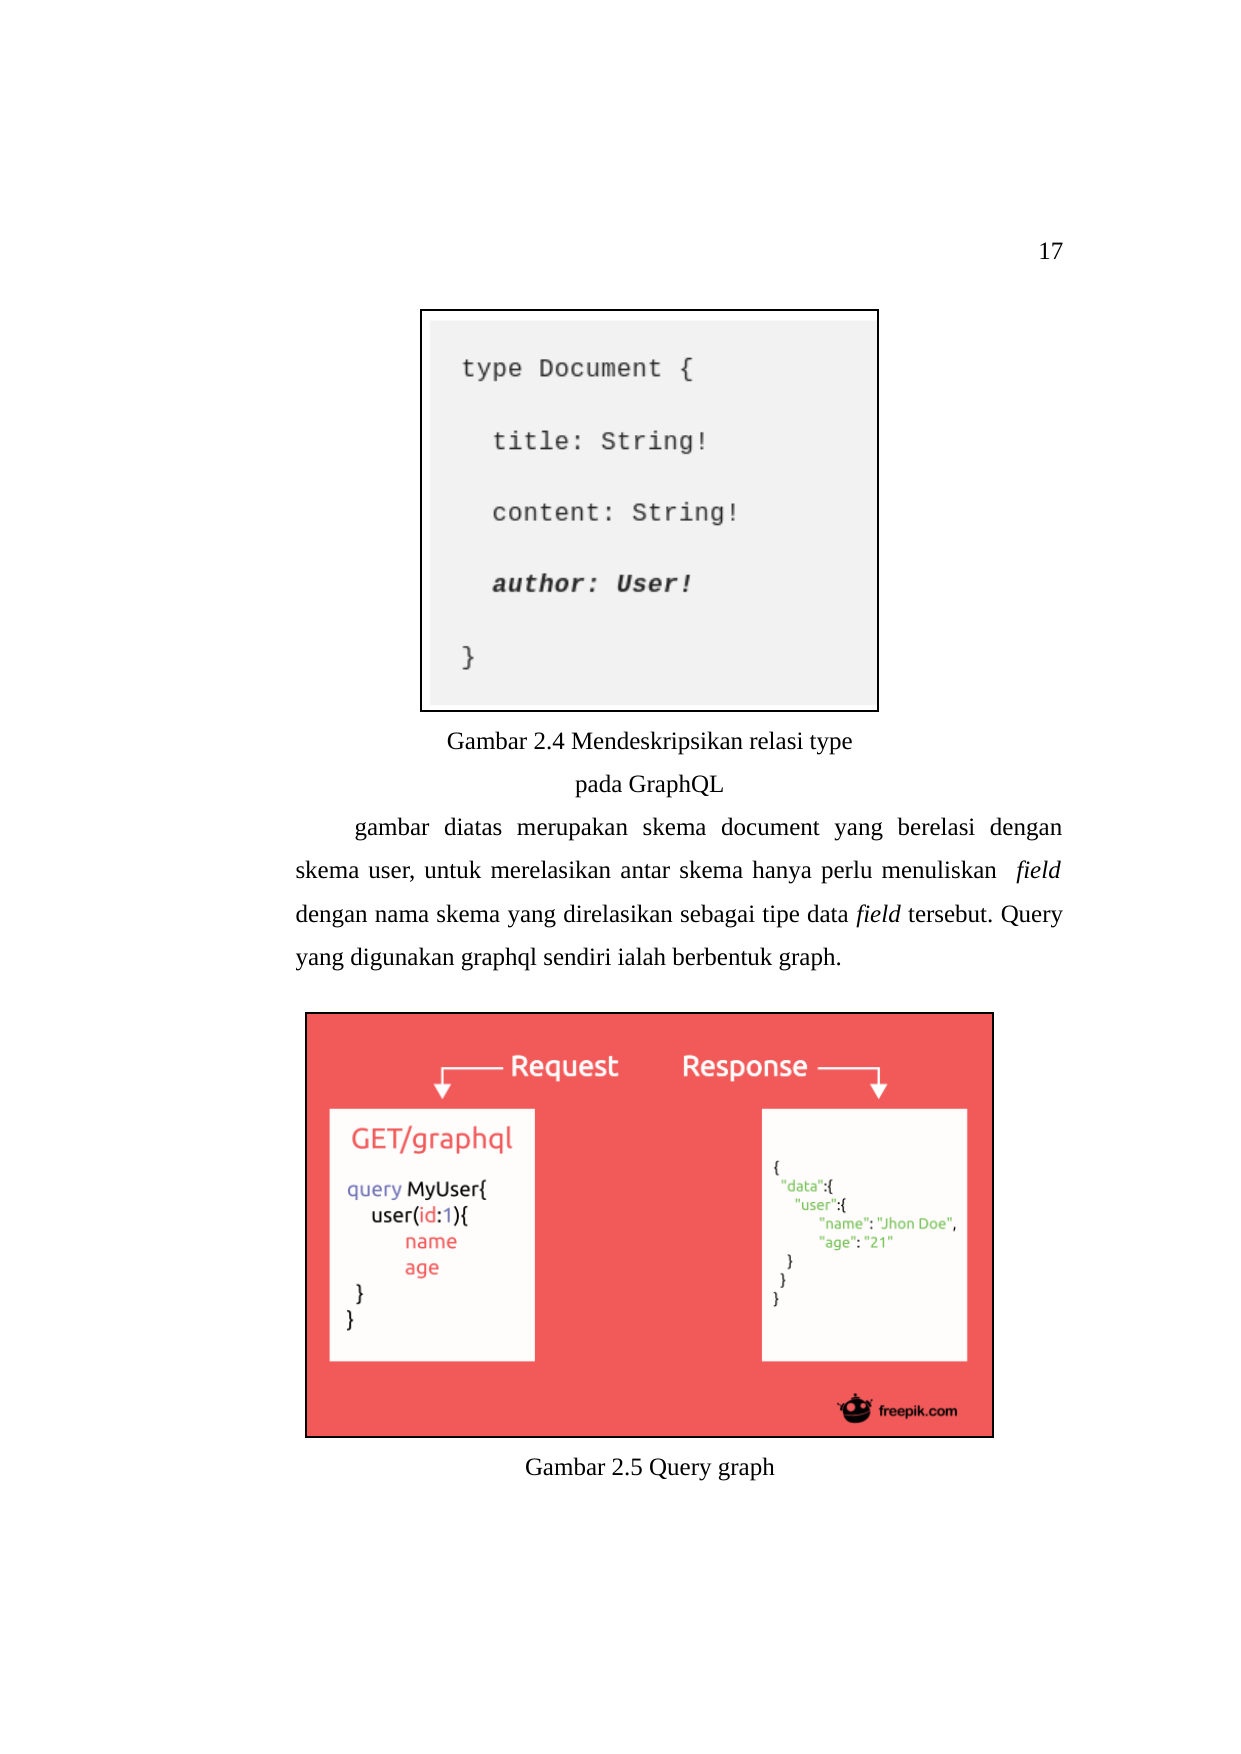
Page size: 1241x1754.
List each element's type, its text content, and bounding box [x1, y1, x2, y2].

text gambar diatas merupakan skema document yang berelasi dengan skema user, untuk merelasikan antar skema hanya perlu menuliskan field dengan nama skema yang direlasikan sebagai tipe data field tersebut. Query yang digunakan graphql sendiri ialah berbentuk graph. [295, 296, 1063, 971]
text [305, 999, 994, 1012]
text Gambar 2.5 Query graph [305, 1438, 994, 1481]
picture [307, 1014, 992, 1436]
text [305, 1481, 994, 1503]
text Gambar 2.4 Mendeskripsikan relasi type pada GraphQL [420, 712, 879, 798]
picture [422, 311, 877, 710]
